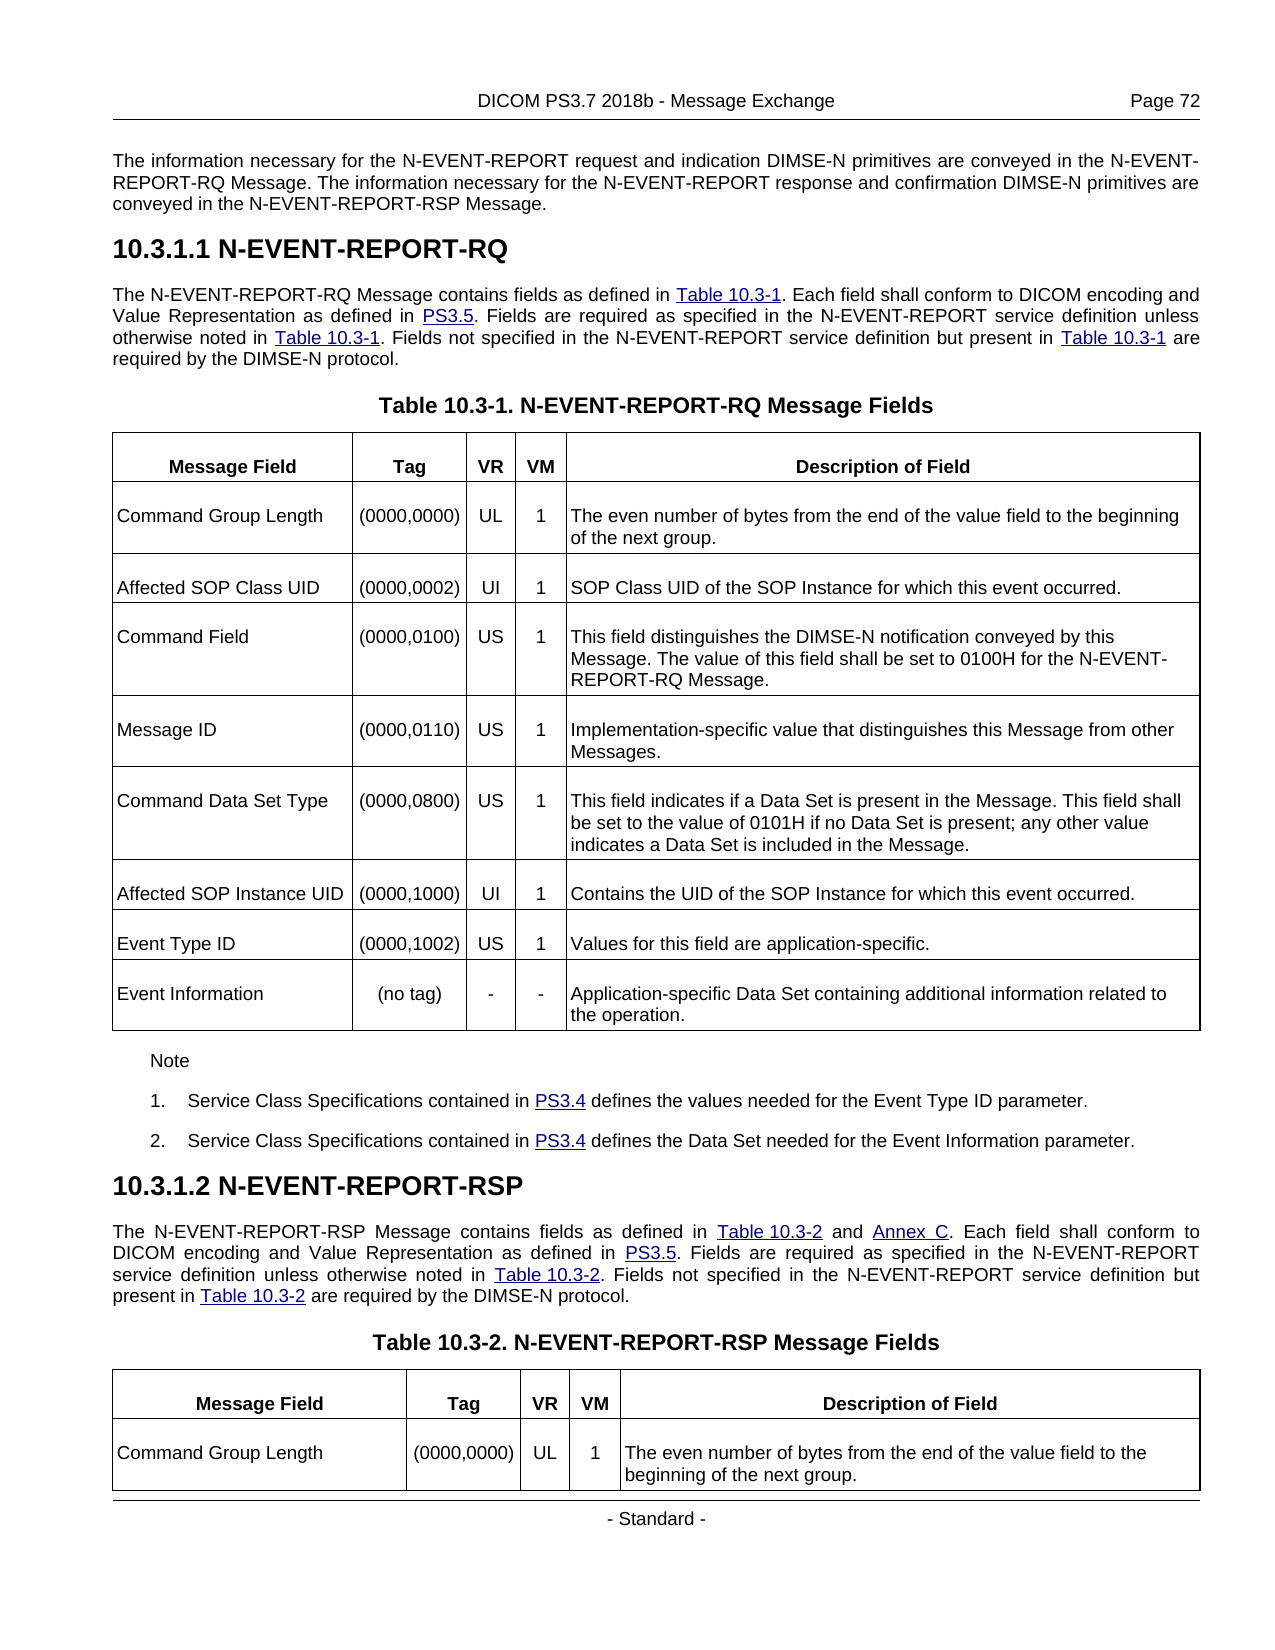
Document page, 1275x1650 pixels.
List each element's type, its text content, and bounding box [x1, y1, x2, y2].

text The N-EVENT-REPORT-RSP Message contains fields as defined in Table 10.3-2 and Annex C. Each field shall conform to DICOM encoding and Value Representation as defined in PS3.5. Fields are required as specified in the N-EVENT-REPORT service definition unless otherwise noted in Table 10.3-2. Fields not specified in the N-EVENT-REPORT service definition but present in Table 10.3-2 are required by the DIMSE-N protocol. [112, 1220, 1200, 1307]
table_cell 1 [516, 860, 566, 909]
table_header Message Field [113, 433, 352, 481]
table_cell (0000,0000) [407, 1419, 520, 1489]
table_cell Command Field [113, 603, 352, 695]
table_cell Command Group Length [113, 482, 352, 552]
table_cell 1 [570, 1419, 620, 1489]
table_cell (no tag) [353, 960, 466, 1030]
list Service Class Specifications contained in PS3.4 defines the Data Set needed for the Event Information parameter. [150, 1130, 1162, 1152]
table_cell US [467, 696, 515, 766]
table_header VR [467, 433, 515, 481]
table_cell SOP Class UID of the SOP Instance for which this event occurred. [567, 554, 1199, 602]
table_cell Application-specific Data Set containing additional information related to the operation. [567, 960, 1199, 1030]
table_header VR [521, 1370, 569, 1418]
list Service Class Specifications contained in PS3.4 defines the values needed for the Event Type ID parameter. [150, 1090, 1162, 1111]
table_cell UI [467, 554, 515, 602]
table_cell 1 [516, 767, 566, 859]
table_cell UL [467, 482, 515, 552]
table_cell US [467, 603, 515, 695]
table_header Tag [407, 1370, 520, 1418]
table_header Description of Field [621, 1370, 1199, 1418]
table_cell 1 [516, 910, 566, 958]
table_cell Affected SOP Instance UID [113, 860, 352, 909]
table_cell Command Data Set Type [113, 767, 352, 859]
table_cell Values for this field are application-specific. [567, 910, 1199, 958]
text 10.3.1.1 N-EVENT-REPORT-RQ [112, 233, 1200, 265]
text The information necessary for the N-EVENT-REPORT request and indication DIMSE-N primitives are conveyed in the N-EVENT-REPORT-RQ Message. The information necessary for the N-EVENT-REPORT response and confirmation DIMSE-N primitives are conveyed in the N-EVENT-REPORT-RSP Message. [112, 150, 1200, 215]
table_cell - [516, 960, 566, 1030]
table_cell (0000,0100) [353, 603, 466, 695]
table_cell UI [467, 860, 515, 909]
table_cell UL [521, 1419, 569, 1489]
table_cell US [467, 767, 515, 859]
table_cell Event Information [113, 960, 352, 1030]
table_cell 1 [516, 554, 566, 602]
table_cell Message ID [113, 696, 352, 766]
table_cell Affected SOP Class UID [113, 554, 352, 602]
table_cell - [467, 960, 515, 1030]
table_cell (0000,0800) [353, 767, 466, 859]
table_cell Contains the UID of the SOP Instance for which this event occurred. [567, 860, 1199, 909]
table_cell Event Type ID [113, 910, 352, 958]
table_cell Implementation-specific value that distinguishes this Message from other Messages. [567, 696, 1199, 766]
text Note [150, 1049, 1162, 1071]
table_cell Command Group Length [113, 1419, 406, 1489]
table_cell 1 [516, 482, 566, 552]
table_cell This field distinguishes the DIMSE-N notification conveyed by this Message. The value of this field shall be set to 0100H for the N-EVENT-REPORT-RQ Message. [567, 603, 1199, 695]
table_cell (0000,1000) [353, 860, 466, 909]
table_header Message Field [113, 1370, 406, 1418]
table_cell The even number of bytes from the end of the value field to the beginning of the next group. [621, 1419, 1199, 1489]
table_cell The even number of bytes from the end of the value field to the beginning of the next group. [567, 482, 1199, 552]
text 10.3.1.2 N-EVENT-REPORT-RSP [112, 1170, 1200, 1202]
text Table 10.3-2. N-EVENT-REPORT-RSP Message Fields [112, 1329, 1200, 1355]
table_header VM [570, 1370, 620, 1418]
table_header Tag [353, 433, 466, 481]
table_header Description of Field [567, 433, 1199, 481]
table_cell (0000,1002) [353, 910, 466, 958]
text Table 10.3-1. N-EVENT-REPORT-RQ Message Fields [112, 392, 1200, 418]
table_cell 1 [516, 696, 566, 766]
table_cell 1 [516, 603, 566, 695]
table_cell This field indicates if a Data Set is present in the Message. This field shall be set to the value of 0101H if no Data Set is present; any other value indicates a Data Set is included in the Message. [567, 767, 1199, 859]
table_cell US [467, 910, 515, 958]
table_cell (0000,0110) [353, 696, 466, 766]
text The N-EVENT-REPORT-RQ Message contains fields as defined in Table 10.3-1. Each field shall conform to DICOM encoding and Value Representation as defined in PS3.5. Fields are required as specified in the N-EVENT-REPORT service definition unless otherwise noted in Table 10.3-1. Fields not specified in the N-EVENT-REPORT service definition but present in Table 10.3-1 are required by the DIMSE-N protocol. [112, 283, 1200, 370]
table_cell (0000,0000) [353, 482, 466, 552]
table_cell (0000,0002) [353, 554, 466, 602]
table_header VM [516, 433, 566, 481]
